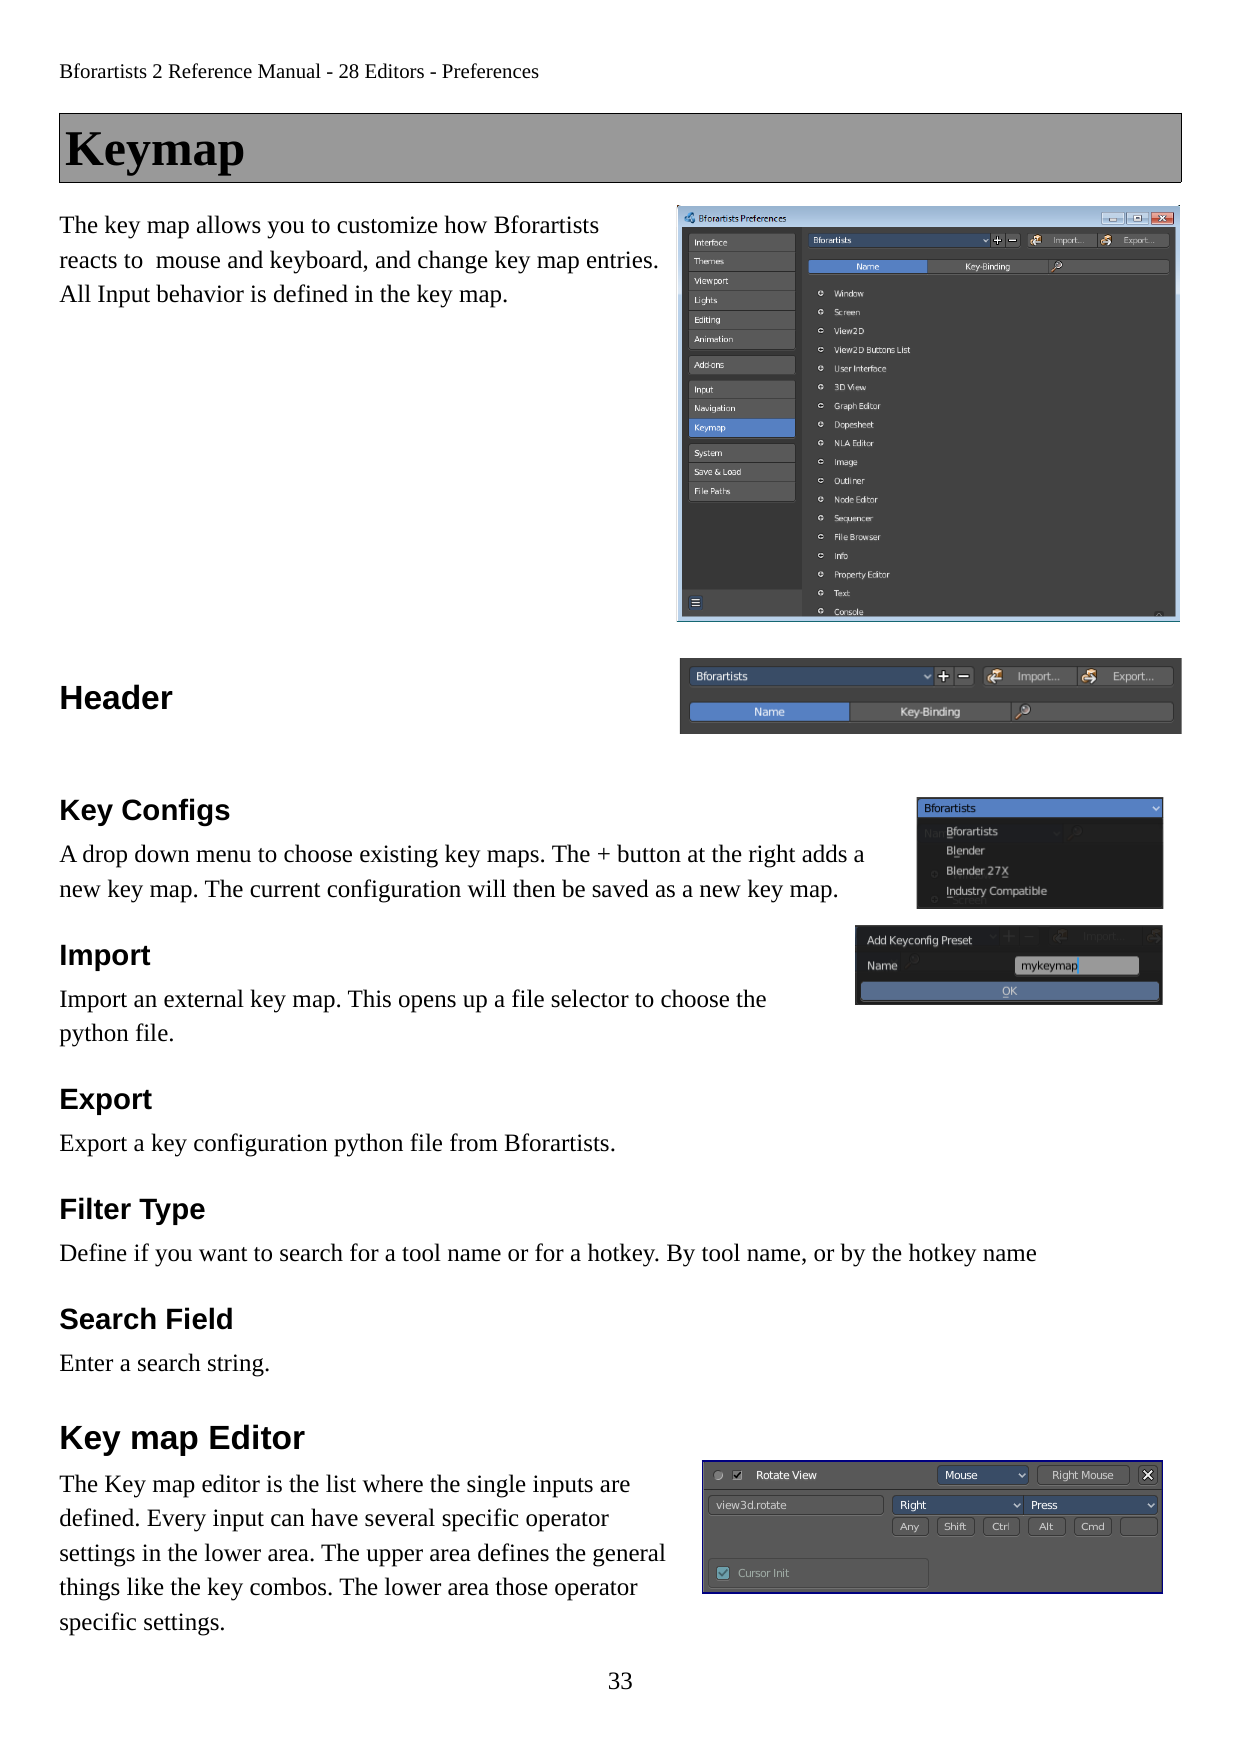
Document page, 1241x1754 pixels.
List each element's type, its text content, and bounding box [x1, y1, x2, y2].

text Export a key configuration python file from Bforartists. [59, 1128, 1181, 1157]
table_header Keymap [60, 114, 1181, 182]
picture [676, 205, 1180, 622]
subtitle Key Configs [59, 793, 1181, 827]
picture [855, 925, 1163, 1005]
subtitle Filter Type [59, 1192, 1181, 1225]
subtitle Key map Editor [59, 1418, 1181, 1456]
picture [679, 658, 1182, 734]
text Define if you want to search for a tool name or for a hotkey. By tool name, or by the hotkey name [59, 1238, 1181, 1267]
subtitle Search Field [59, 1302, 1181, 1335]
text The Key map editor is the list where the single inputs are defined. Every input can have several specific operator settings in the lower area. The upper area defines the general things like the key combos. The lower area those operator specific settings. [59, 1469, 1181, 1636]
text Import an external key map. This opens up a file selector to choose the python file. [59, 984, 1181, 1047]
picture [916, 797, 1164, 909]
text Enter a search string. [59, 1348, 1181, 1377]
subtitle Import [59, 937, 855, 971]
text The key map allows you to customize how Bforartists reacts to mouse and keyboard, and change key map entries. All Input behavior is defined in the key map. [59, 211, 676, 308]
subtitle Export [59, 1082, 1181, 1116]
text A drop down menu to choose existing key maps. The + button at the right adds a new key map. The current configuration will then be saved as a new key map. [59, 839, 916, 902]
subtitle Header [59, 678, 679, 717]
picture [703, 1462, 1162, 1592]
subtitle [1163, 937, 1181, 971]
